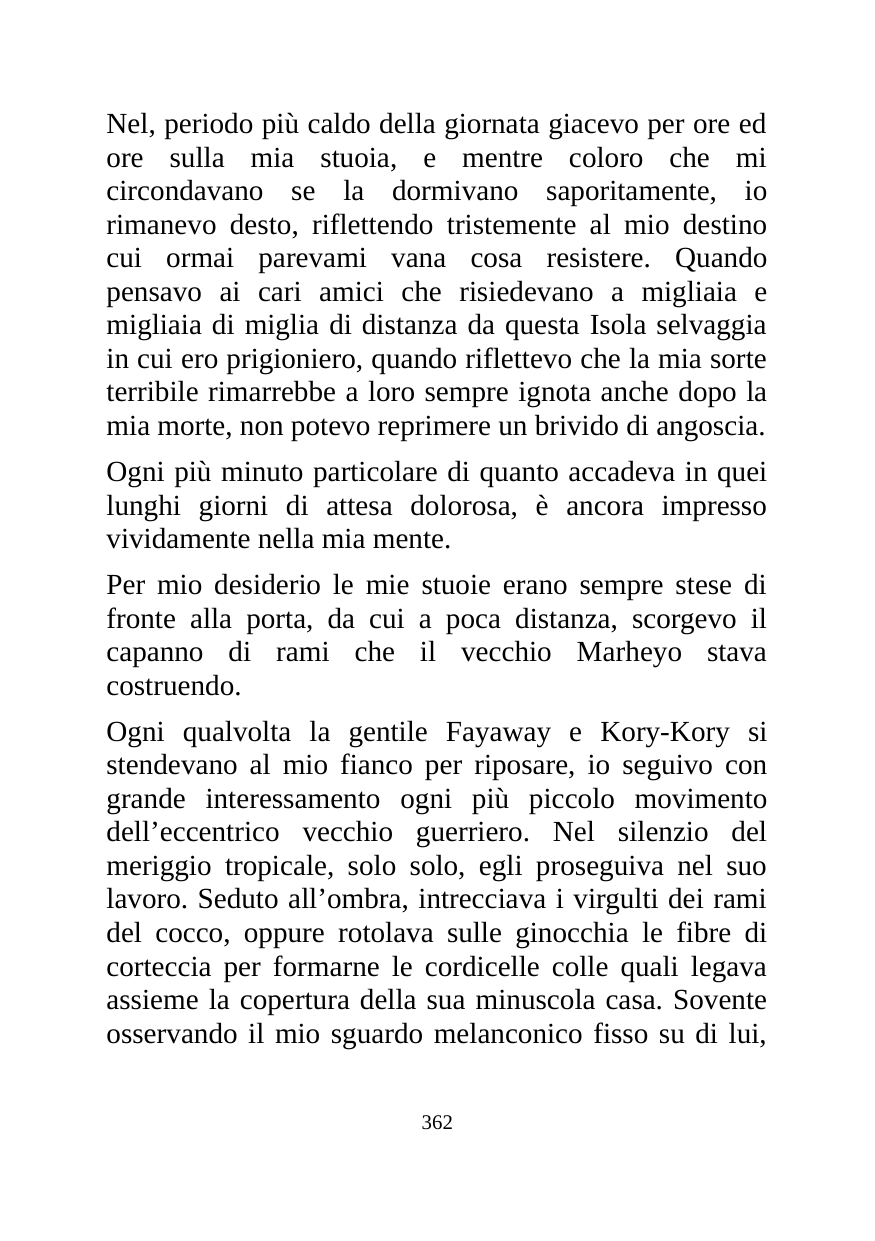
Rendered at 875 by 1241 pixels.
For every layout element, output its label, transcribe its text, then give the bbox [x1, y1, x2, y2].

text Ogni più minuto particolare di quanto accadeva in quei lunghi giorni di attesa dolorosa, è ancora impresso vividamente nella mia mente. [106, 454, 768, 555]
text Ogni qualvolta la gentile Fayaway e Kory-Kory si stendevano al mio fianco per riposare, io seguivo con grande interessamento ogni più piccolo movimento dell’eccentrico vecchio guerriero. Nel silenzio del meriggio tropicale, solo solo, egli proseguiva nel suo lavoro. Seduto all’ombra, intrecciava i virgulti dei rami del cocco, oppure rotolava sulle ginocchia le fibre di corteccia per formarne le cordicelle colle quali legava assieme la copertura della sua minuscola casa. Sovente osservando il mio sguardo melanconico fisso su di lui, [106, 714, 768, 1049]
text Per mio desiderio le mie stuoie erano sempre stese di fronte alla porta, da cui a poca distanza, scorgevo il capanno di rami che il vecchio Marheyo stava costruendo. [106, 567, 768, 701]
text Nel, periodo più caldo della giornata giacevo per ore ed ore sulla mia stuoia, e mentre coloro che mi circondavano se la dormivano saporitamente, io rimanevo desto, riflettendo tristemente al mio destino cui ormai parevami vana cosa resistere. Quando pensavo ai cari amici che risiedevano a migliaia e migliaia di miglia di distanza da questa Isola selvaggia in cui ero prigioniero, quando riflettevo che la mia sorte terribile rimarrebbe a loro sempre ignota anche dopo la mia morte, non potevo reprimere un brivido di angoscia. [106, 106, 768, 442]
